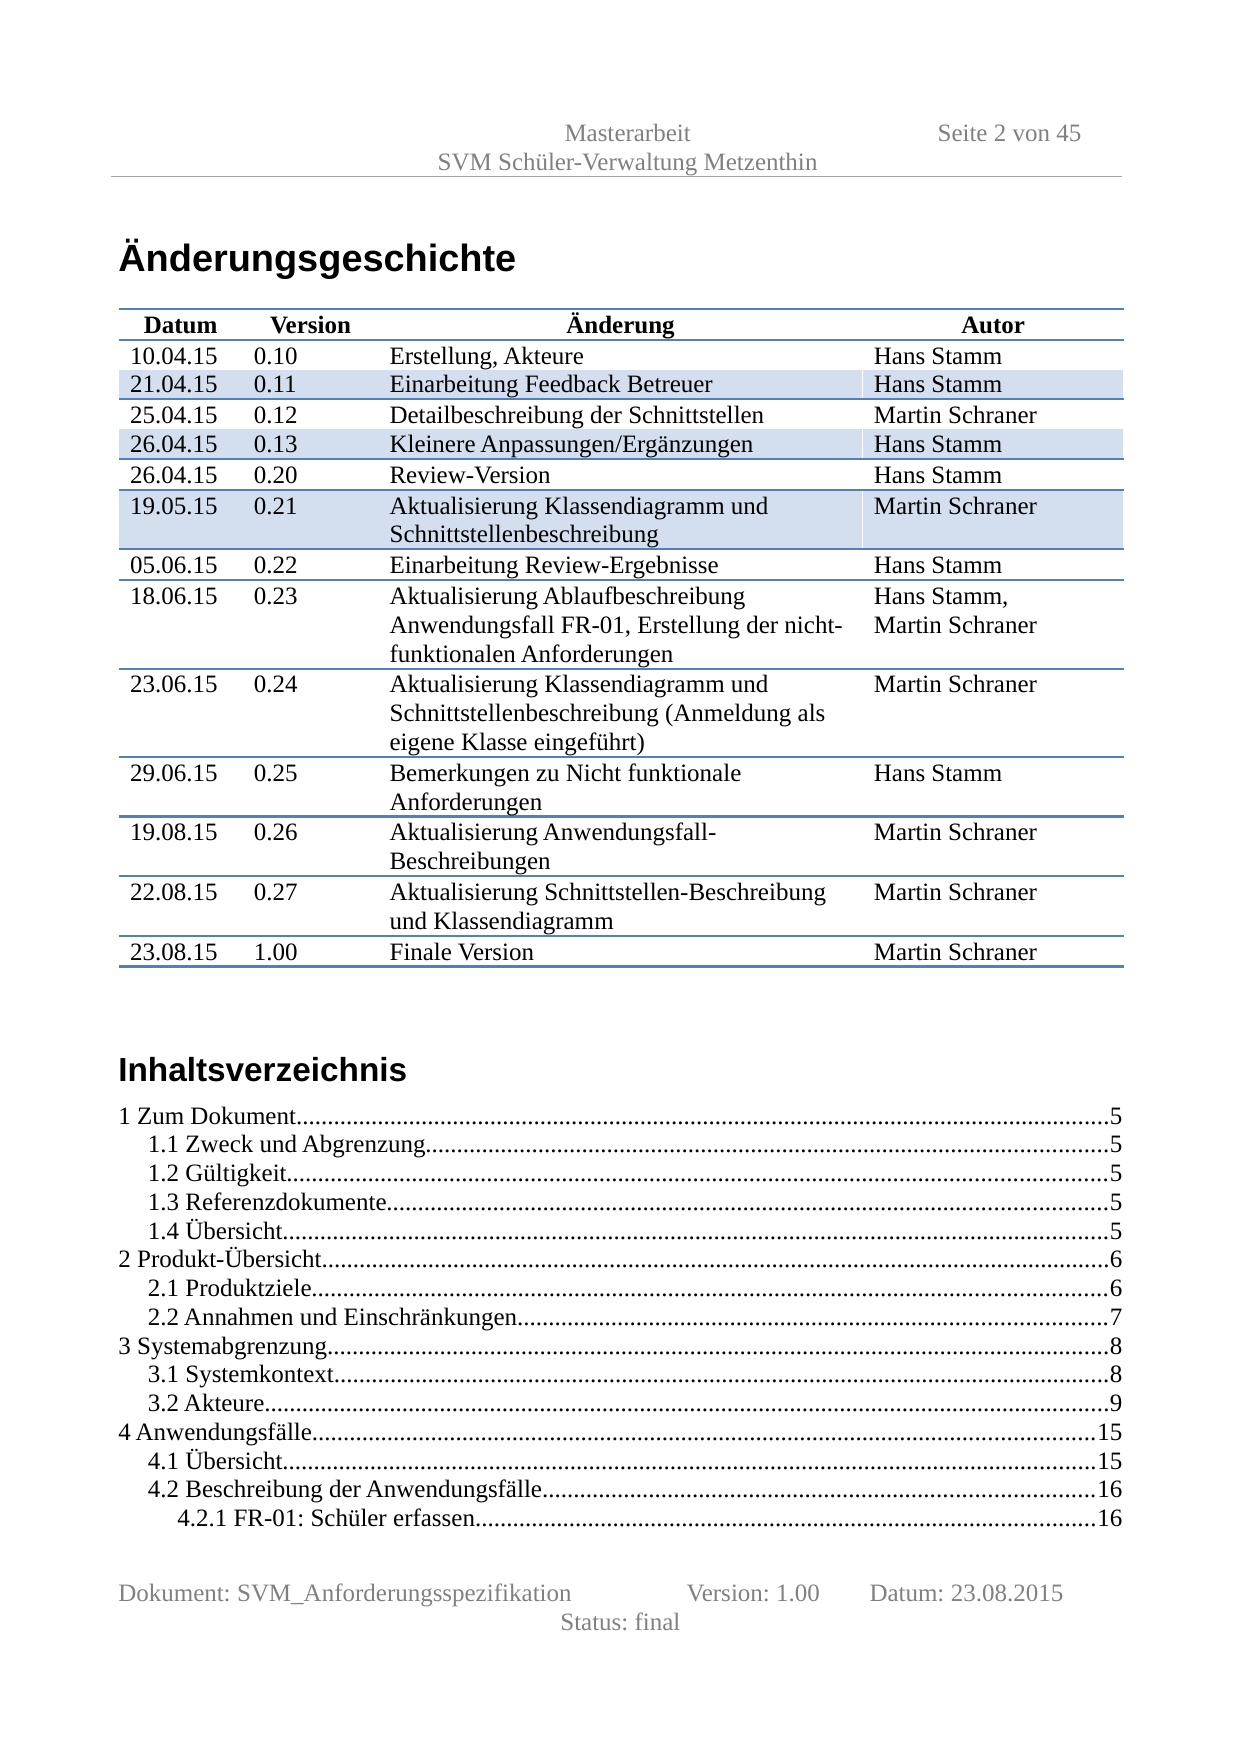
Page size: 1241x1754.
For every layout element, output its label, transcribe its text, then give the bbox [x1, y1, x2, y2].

table_cell Hans Stamm [863, 370, 1123, 398]
table_cell 19.05.15 [119, 491, 242, 548]
table_cell 23.08.15 [119, 937, 242, 965]
table_cell Hans Stamm [863, 429, 1123, 458]
table_cell 19.08.15 [119, 818, 242, 875]
table_cell Hans Stamm [863, 460, 1123, 489]
table_cell Einarbeitung Feedback Betreuer [378, 370, 862, 398]
table_header Autor [863, 310, 1123, 339]
table_cell 25.04.15 [119, 400, 242, 429]
text 1.2 Gültigkeit 5 [148, 1158, 1122, 1187]
table_cell Review-Version [378, 460, 862, 489]
table_cell Martin Schraner [863, 400, 1123, 429]
text 3.1 Systemkontext 8 [148, 1359, 1122, 1388]
text 2.1 Produktziele 6 [148, 1273, 1122, 1302]
subtitle Inhaltsverzeichnis [118, 1050, 1122, 1088]
table_cell 22.08.15 [119, 877, 242, 934]
text 1 Zum Dokument 5 [118, 1101, 1122, 1129]
table_cell Martin Schraner [863, 491, 1123, 548]
table_cell Kleinere Anpassungen/Ergänzungen [378, 429, 862, 458]
table_header Version [242, 310, 378, 339]
table_cell Hans Stamm, Martin Schraner [863, 581, 1123, 667]
text 2.2 Annahmen und Einschränkungen 7 [148, 1302, 1122, 1331]
table_cell 21.04.15 [119, 370, 242, 398]
table_cell 0.22 [242, 550, 378, 579]
table_cell 0.26 [242, 818, 378, 875]
text 4.2.1 FR-01: Schüler erfassen 16 [177, 1503, 1122, 1532]
table_cell 0.20 [242, 460, 378, 489]
table_cell 26.04.15 [119, 460, 242, 489]
text 3.2 Akteure 9 [148, 1388, 1122, 1417]
table_cell Martin Schraner [863, 937, 1123, 965]
text 1.4 Übersicht 5 [148, 1216, 1122, 1244]
table_cell 23.06.15 [119, 670, 242, 756]
table_cell Aktualisierung Schnittstellen-Beschreibung und Klassendiagramm [378, 877, 862, 934]
text 1.1 Zweck und Abgrenzung 5 [148, 1129, 1122, 1158]
table_cell 0.21 [242, 491, 378, 548]
table_cell 29.06.15 [119, 758, 242, 815]
text 4.1 Übersicht 15 [148, 1446, 1122, 1474]
text 3 Systemabgrenzung 8 [118, 1331, 1122, 1359]
table_cell Bemerkungen zu Nicht funktionale Anforderungen [378, 758, 862, 815]
table_header Änderung [378, 310, 862, 339]
table_cell 26.04.15 [119, 429, 242, 458]
table_cell Finale Version [378, 937, 862, 965]
table_cell 18.06.15 [119, 581, 242, 667]
table_cell Erstellung, Akteure [378, 341, 862, 369]
table_cell 0.23 [242, 581, 378, 667]
table_cell Aktualisierung Ablaufbeschreibung Anwendungsfall FR-01, Erstellung der nicht-funktionalen Anforderungen [378, 581, 862, 667]
table_cell Aktualisierung Anwendungsfall-Beschreibungen [378, 818, 862, 875]
table_cell 0.12 [242, 400, 378, 429]
text 4.2 Beschreibung der Anwendungsfälle 16 [148, 1474, 1122, 1503]
text Änderungsgeschichte [118, 235, 1122, 279]
text 1.3 Referenzdokumente 5 [148, 1187, 1122, 1216]
table_cell 0.25 [242, 758, 378, 815]
table_cell 0.10 [242, 341, 378, 369]
table_cell 10.04.15 [119, 341, 242, 369]
table_cell Hans Stamm [863, 550, 1123, 579]
table_cell 05.06.15 [119, 550, 242, 579]
table_cell Hans Stamm [863, 341, 1123, 369]
table_header Datum [119, 310, 242, 339]
table_cell Aktualisierung Klassendiagramm und Schnittstellenbeschreibung (Anmeldung als eigene Klasse eingeführt) [378, 670, 862, 756]
table_cell Detailbeschreibung der Schnittstellen [378, 400, 862, 429]
table_cell Martin Schraner [863, 818, 1123, 875]
table_cell Martin Schraner [863, 670, 1123, 756]
table_cell 0.13 [242, 429, 378, 458]
table_cell Hans Stamm [863, 758, 1123, 815]
text 2 Produkt-Übersicht 6 [118, 1244, 1122, 1273]
table_cell Einarbeitung Review-Ergebnisse [378, 550, 862, 579]
table_cell Martin Schraner [863, 877, 1123, 934]
table_cell 0.24 [242, 670, 378, 756]
table_cell 1.00 [242, 937, 378, 965]
table_cell 0.27 [242, 877, 378, 934]
table_cell 0.11 [242, 370, 378, 398]
text 4 Anwendungsfälle 15 [118, 1417, 1122, 1446]
table_cell Aktualisierung Klassendiagramm und Schnittstellenbeschreibung [378, 491, 862, 548]
